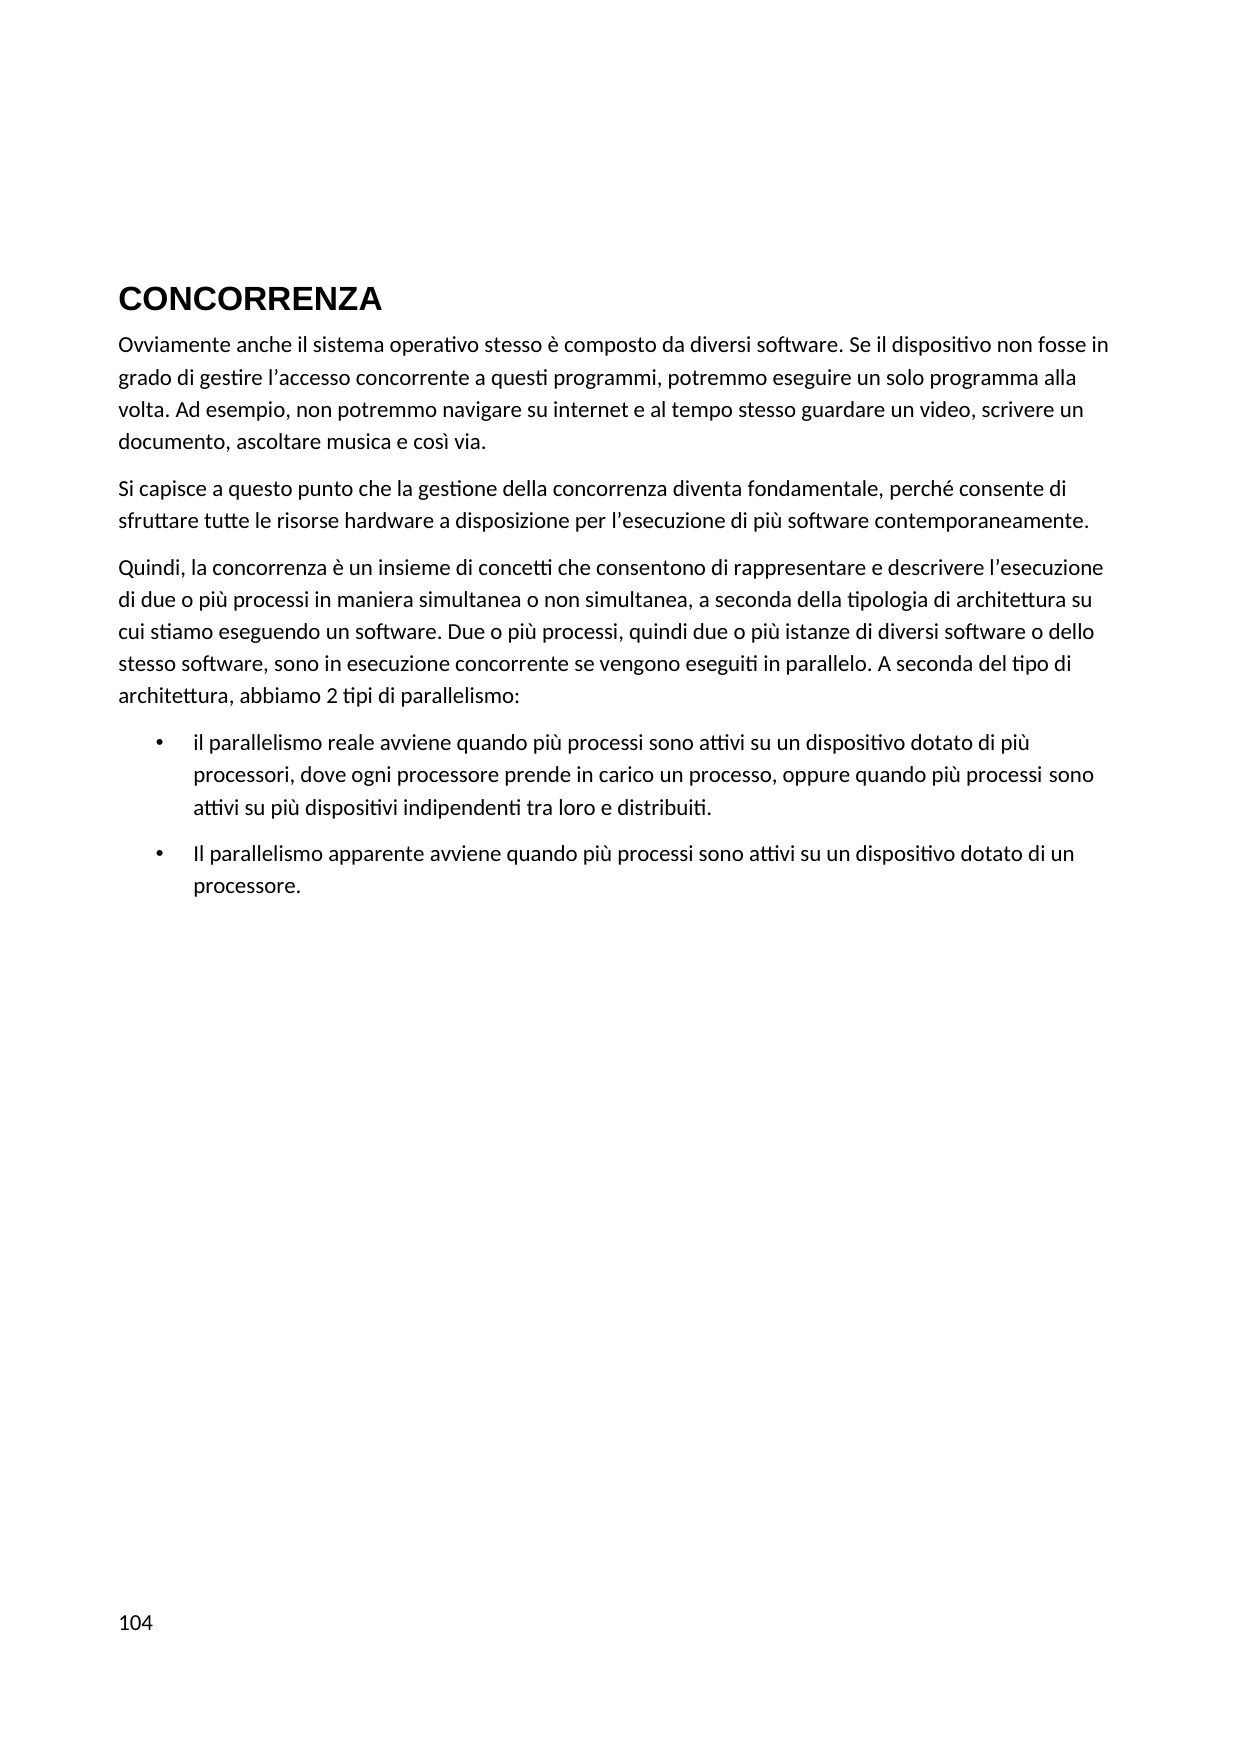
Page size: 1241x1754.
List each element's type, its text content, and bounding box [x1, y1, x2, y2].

text Ovviamente anche il sistema operativo stesso è composto da diversi software. Se il dispositivo non fosse in grado di gestire l’accesso concorrente a questi programmi, potremmo eseguire un solo programma alla volta. Ad esempio, non potremmo navigare su internet e al tempo stesso guardare un video, scrivere un documento, ascoltare musica e così via. [118, 330, 1122, 455]
list Il parallelismo apparente avviene quando più processi sono attivi su un dispositivo dotato di un processore. [156, 839, 1122, 899]
subtitle CONCORRENZA [118, 279, 1122, 318]
text Quindi, la concorrenza è un insieme di concetti che consentono di rappresentare e descrivere l’esecuzione di due o più processi in maniera simultanea o non simultanea, a seconda della tipologia di architettura su cui stiamo eseguendo un software. Due o più processi, quindi due o più istanze di diversi software o dello stesso software, sono in esecuzione concorrente se vengono eseguiti in parallelo. A seconda del tipo di architettura, abbiamo 2 tipi di parallelismo: [118, 553, 1122, 709]
text Si capisce a questo punto che la gestione della concorrenza diventa fondamentale, perché consente di sfruttare tutte le risorse hardware a disposizione per l’esecuzione di più software contemporaneamente. [118, 474, 1122, 534]
list il parallelismo reale avviene quando più processi sono attivi su un dispositivo dotato di più processori, dove ogni processore prende in carico un processo, oppure quando più processi sono attivi su più dispositivi indipendenti tra loro e distribuiti. [156, 728, 1122, 821]
